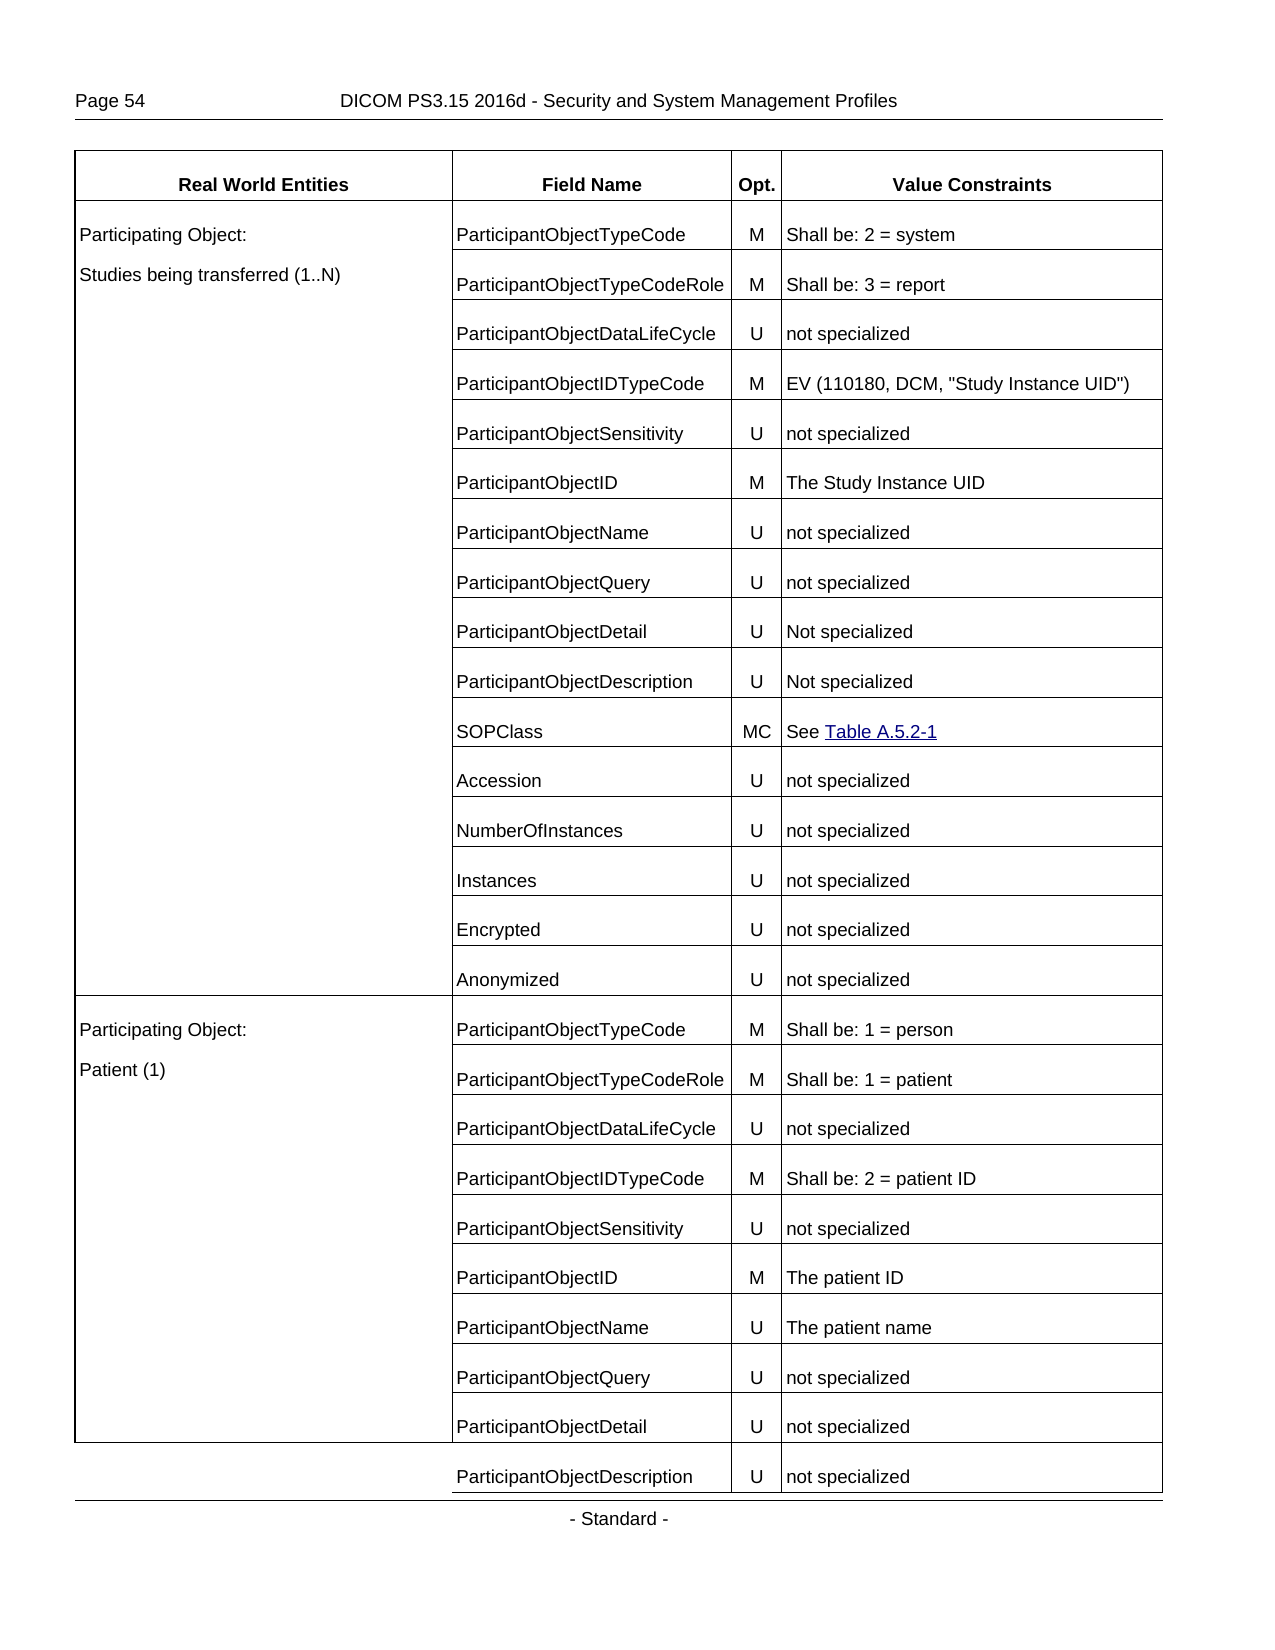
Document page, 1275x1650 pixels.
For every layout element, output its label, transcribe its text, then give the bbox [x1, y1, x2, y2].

table_cell M [732, 1145, 781, 1193]
table_cell ParticipantObjectDetail [453, 1393, 731, 1442]
table_cell not specialized [782, 400, 1162, 448]
table_cell ParticipantObjectDescription [452, 1443, 731, 1492]
table_cell ParticipantObjectName [453, 499, 731, 547]
table_cell U [732, 946, 781, 995]
table_header Field Name [453, 151, 731, 200]
table_cell Not specialized [782, 648, 1162, 697]
table_cell NumberOfInstances [453, 797, 731, 846]
table_cell not specialized [782, 300, 1162, 349]
table_cell U [732, 598, 781, 647]
table_cell ParticipantObjectTypeCodeRole [453, 1045, 731, 1094]
table_cell Shall be: 2 = system [782, 201, 1162, 249]
table_cell Participating Object: Patient (1) [76, 996, 452, 1442]
table_cell U [732, 549, 781, 597]
table_cell ParticipantObjectTypeCode [453, 201, 731, 249]
table_cell not specialized [782, 549, 1162, 597]
table_cell SOPClass [453, 698, 731, 746]
table_cell M [732, 350, 781, 398]
table_cell The patient ID [782, 1244, 1162, 1293]
table_cell not specialized [782, 1195, 1162, 1243]
table_cell U [732, 1195, 781, 1243]
table_cell U [732, 499, 781, 547]
table_header Real World Entities [76, 151, 452, 200]
table_cell U [732, 400, 781, 448]
table_cell EV (110180, DCM, "Study Instance UID") [782, 350, 1162, 398]
table_cell not specialized [782, 1095, 1162, 1144]
table_cell U [732, 747, 781, 796]
table_cell Shall be: 1 = person [782, 996, 1162, 1044]
table_cell U [732, 1344, 781, 1392]
table_cell M [732, 201, 781, 249]
table_cell U [732, 847, 781, 895]
table_cell M [732, 250, 781, 299]
table_cell Shall be: 3 = report [782, 250, 1162, 299]
table_cell ParticipantObjectID [453, 449, 731, 498]
table_cell ParticipantObjectQuery [453, 549, 731, 597]
table_cell not specialized [782, 1443, 1162, 1492]
table_cell not specialized [782, 1344, 1162, 1392]
table_cell not specialized [782, 797, 1162, 846]
table_cell not specialized [782, 847, 1162, 895]
table_cell M [732, 449, 781, 498]
table_cell M [732, 996, 781, 1044]
table_cell ParticipantObjectIDTypeCode [453, 350, 731, 398]
table_cell Instances [453, 847, 731, 895]
table_cell M [732, 1045, 781, 1094]
table_cell ParticipantObjectDetail [453, 598, 731, 647]
table_cell ParticipantObjectDescription [453, 648, 731, 697]
table_cell Participating Object: Studies being transferred (1..N) [76, 201, 452, 995]
table_cell not specialized [782, 896, 1162, 945]
table_cell not specialized [782, 499, 1162, 547]
table_cell ParticipantObjectTypeCodeRole [453, 250, 731, 299]
table_cell not specialized [782, 946, 1162, 995]
table_cell ParticipantObjectDataLifeCycle [453, 1095, 731, 1144]
table_cell ParticipantObjectIDTypeCode [453, 1145, 731, 1193]
table_cell ParticipantObjectSensitivity [453, 1195, 731, 1243]
table_cell ParticipantObjectID [453, 1244, 731, 1293]
table_cell Shall be: 2 = patient ID [782, 1145, 1162, 1193]
table_cell See Table A.5.2-1 [782, 698, 1162, 746]
table_cell M [732, 1244, 781, 1293]
table_cell ParticipantObjectQuery [453, 1344, 731, 1392]
table_cell U [732, 648, 781, 697]
table_cell The patient name [782, 1294, 1162, 1342]
table_cell U [732, 1294, 781, 1342]
table_cell not specialized [782, 747, 1162, 796]
table_cell U [732, 1443, 781, 1492]
table_cell The Study Instance UID [782, 449, 1162, 498]
table_cell Accession [453, 747, 731, 796]
table_cell Anonymized [453, 946, 731, 995]
table_cell ParticipantObjectSensitivity [453, 400, 731, 448]
table_header Opt. [732, 151, 781, 200]
table_cell ParticipantObjectTypeCode [453, 996, 731, 1044]
table_cell U [732, 896, 781, 945]
table_cell MC [732, 698, 781, 746]
table_cell ParticipantObjectName [453, 1294, 731, 1342]
table_cell U [732, 300, 781, 349]
table_header Value Constraints [782, 151, 1162, 200]
table_cell U [732, 1095, 781, 1144]
table_cell Encrypted [453, 896, 731, 945]
table_cell Not specialized [782, 598, 1162, 647]
table_cell ParticipantObjectDataLifeCycle [453, 300, 731, 349]
table_cell U [732, 1393, 781, 1442]
table_cell not specialized [782, 1393, 1162, 1442]
table_cell Shall be: 1 = patient [782, 1045, 1162, 1094]
table_cell U [732, 797, 781, 846]
